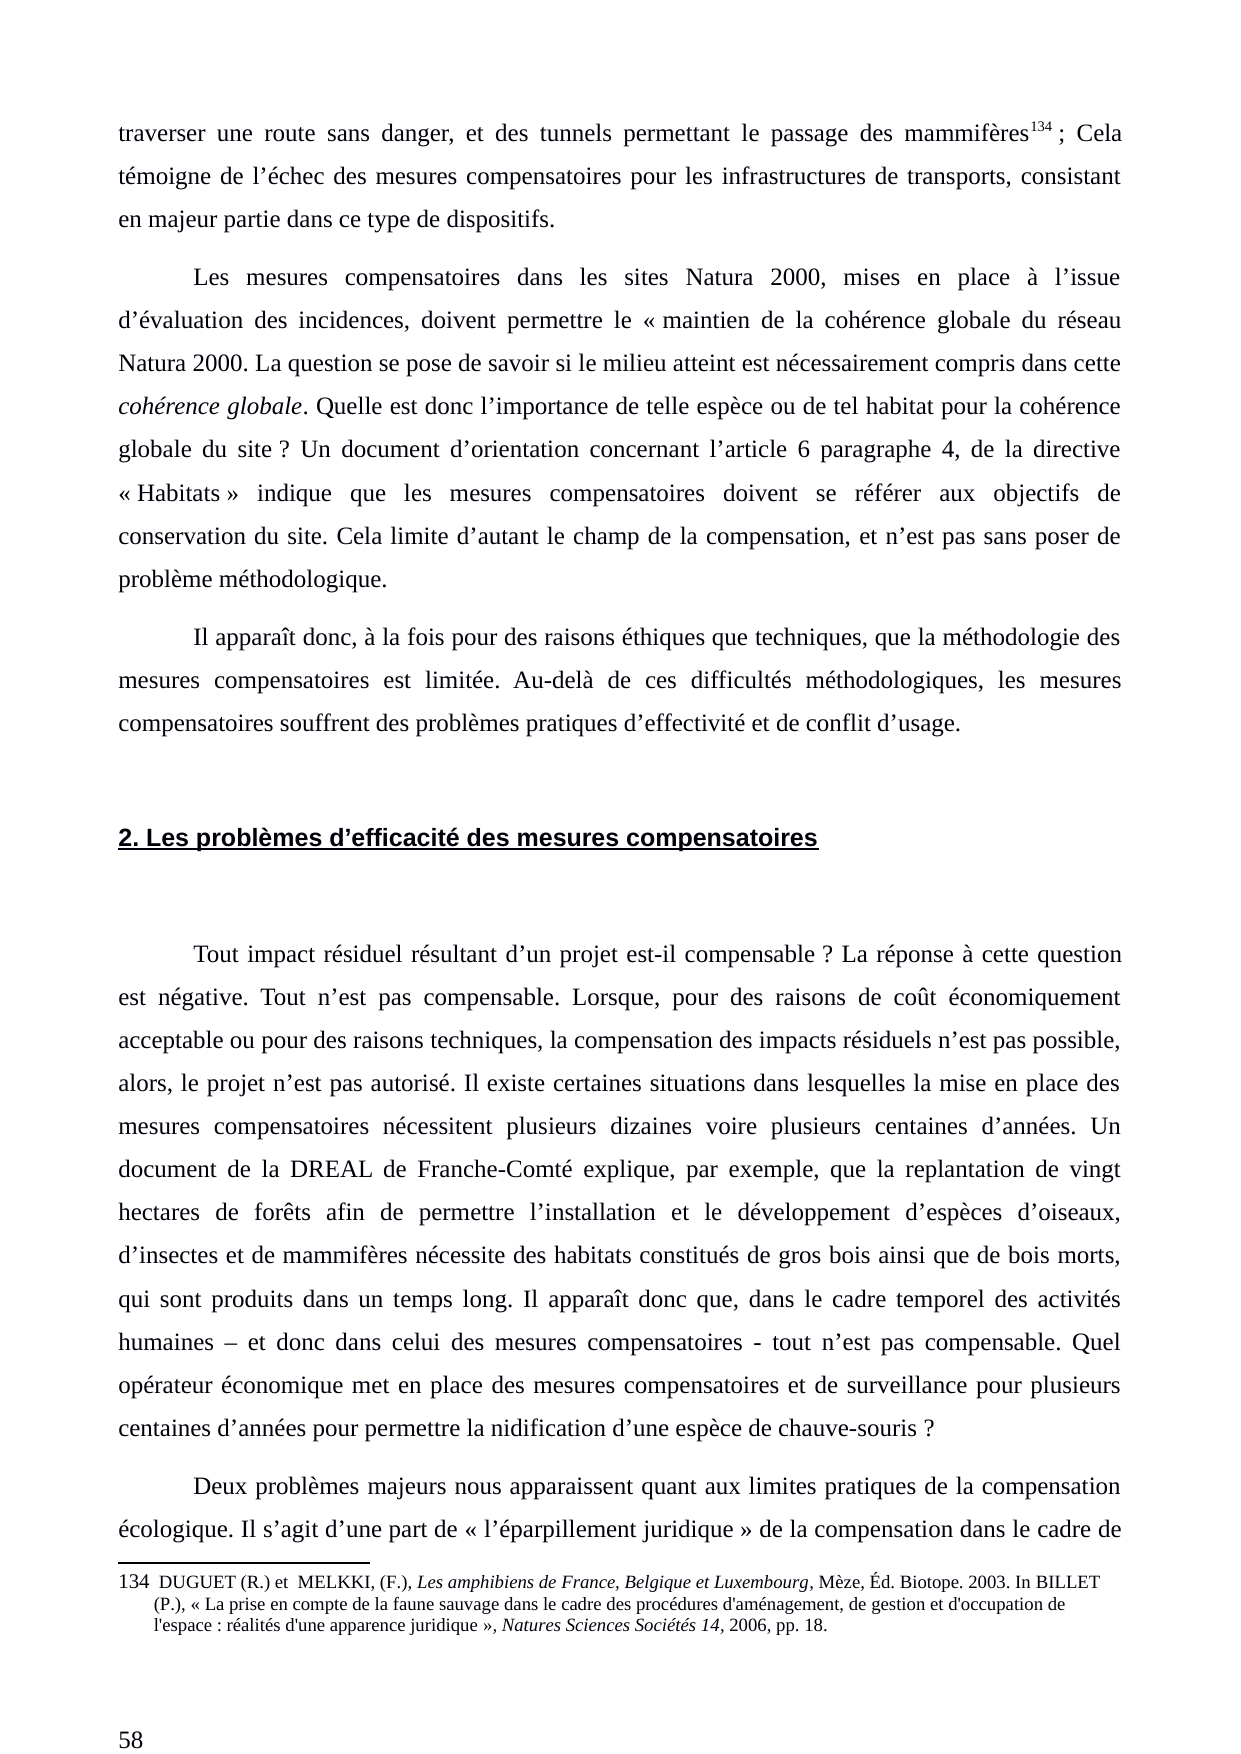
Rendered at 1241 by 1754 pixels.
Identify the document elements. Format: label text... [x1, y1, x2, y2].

text Il apparaît donc, à la fois pour des raisons éthiques que techniques, que la méthodologie des mesures compensatoires est limitée. Au-delà de ces difficultés méthodologiques, les mesures compensatoires souffrent des problèmes pratiques d’effectivité et de conflit d’usage. [118, 622, 1122, 737]
text Les mesures compensatoires dans les sites Natura 2000, mises en place à l’issue d’évaluation des incidences, doivent permettre le « maintien de la cohérence globale du réseau Natura 2000. La question se pose de savoir si le milieu atteint est nécessairement compris dans cette cohérence globale. Quelle est donc l’importance de telle espèce ou de tel habitat pour la cohérence globale du site ? Un document d’orientation concernant l’article 6 paragraphe 4, de la directive « Habitats » indique que les mesures compensatoires doivent se référer aux objectifs de conservation du site. Cela limite d’autant le champ de la compensation, et n’est pas sans poser de problème méthodologique. [118, 262, 1122, 593]
text traverser une route sans danger, et des tunnels permettant le passage des mammifères ; Cela témoigne de l’échec des mesures compensatoires pour les infrastructures de transports, consistant en majeur partie dans ce type de dispositifs. [118, 118, 1122, 233]
text Deux problèmes majeurs nous apparaissent quant aux limites pratiques de la compensation écologique. Il s’agit d’une part de « l’éparpillement juridique » de la compensation dans le cadre de [118, 1471, 1122, 1543]
text Tout impact résiduel résultant d’un projet est-il compensable ? La réponse à cette question est négative. Tout n’est pas compensable. Lorsque, pour des raisons de coût économiquement acceptable ou pour des raisons techniques, la compensation des impacts résiduels n’est pas possible, alors, le projet n’est pas autorisé. Il existe certaines situations dans lesquelles la mise en place des mesures compensatoires nécessitent plusieurs dizaines voire plusieurs centaines d’années. Un document de la DREAL de Franche-Comté explique, par exemple, que la replantation de vingt hectares de forêts afin de permettre l’installation et le développement d’espèces d’oiseaux, d’insectes et de mammifères nécessite des habitats constitués de gros bois ainsi que de bois morts, qui sont produits dans un temps long. Il apparaît donc que, dans le cadre temporel des activités humaines – et donc dans celui des mesures compensatoires - tout n’est pas compensable. Quel opérateur économique met en place des mesures compensatoires et de surveillance pour plusieurs centaines d’années pour permettre la nidification d’une espèce de chauve-souris ? [118, 939, 1122, 1442]
text 2. Les problèmes d’efficacité des mesures compensatoires [118, 823, 1122, 852]
text DUGUET (R.) et MELKKI, (F.), Les amphibiens de France, Belgique et Luxembourg, Mèze, Éd. Biotope. 2003. In BILLET (P.), « La prise en compte de la faune sauvage dans le cadre des procédures d'aménagement, de gestion et d'occupation de l'espace : réalités d'une apparence juridique », Natures Sciences Sociétés 14, 2006, pp. 18. [118, 1569, 1122, 1636]
